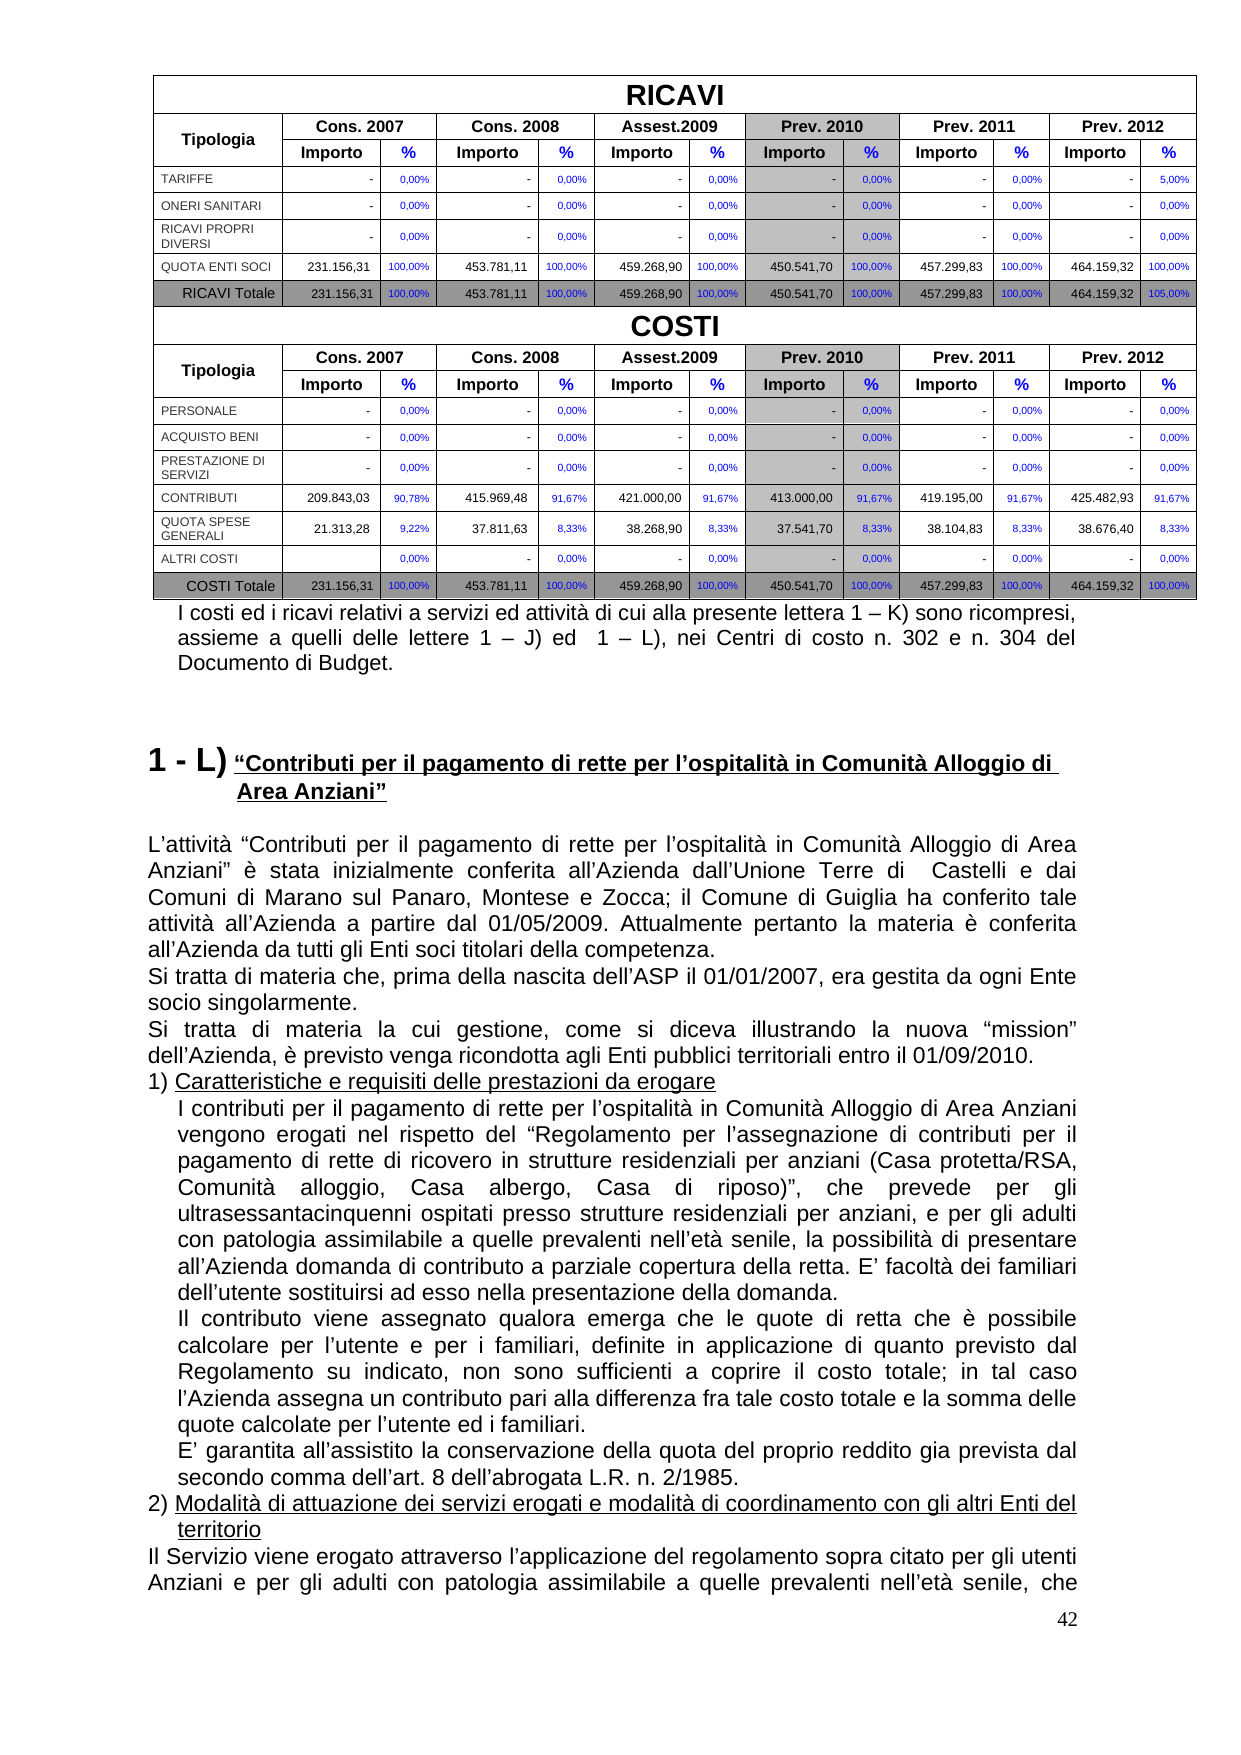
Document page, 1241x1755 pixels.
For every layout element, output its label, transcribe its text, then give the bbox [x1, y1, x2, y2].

table_cell 457.299,83 [900, 281, 993, 306]
table_cell 453.781,11 [437, 254, 538, 280]
table_cell 100,00% [690, 281, 745, 306]
table_cell - [437, 546, 538, 572]
table_cell - [1050, 546, 1140, 572]
table_cell Prev. 2012 [1050, 345, 1196, 370]
table_cell - [900, 398, 993, 423]
table_cell 8,33% [1141, 512, 1196, 545]
table_cell - [1050, 193, 1140, 219]
table_cell - [283, 451, 380, 484]
table_cell 21.313,28 [283, 512, 380, 545]
table_cell Importo [746, 371, 843, 397]
table_cell Importo [283, 140, 380, 166]
table_cell 0,00% [844, 546, 899, 572]
table_cell 100,00% [994, 573, 1049, 598]
table_cell 0,00% [994, 398, 1049, 423]
table_cell % [844, 371, 899, 397]
table_cell 0,00% [1141, 425, 1196, 450]
table_cell 100,00% [844, 281, 899, 306]
table_cell RICAVI PROPRI DIVERSI [154, 220, 282, 253]
table_cell 100,00% [539, 254, 594, 280]
table_cell 8,33% [994, 512, 1049, 545]
table_cell - [595, 220, 689, 253]
table_cell - [746, 220, 843, 253]
table_cell Assest.2009 [595, 114, 745, 139]
table_cell 0,00% [1141, 220, 1196, 253]
table_cell 0,00% [994, 220, 1049, 253]
table_cell 0,00% [994, 425, 1049, 450]
text 2) Modalità di attuazione dei servizi erogati e modalità di coordinamento con gli altri Enti del territorio [148, 1490, 1078, 1543]
table_cell 0,00% [381, 425, 436, 450]
table_cell 0,00% [844, 220, 899, 253]
table_cell CONTRIBUTI [154, 485, 282, 511]
table_cell ONERI SANITARI [154, 193, 282, 219]
table_cell PERSONALE [154, 398, 282, 423]
table_cell 459.268,90 [595, 281, 689, 306]
table_cell 0,00% [539, 398, 594, 423]
table_cell 100,00% [844, 254, 899, 280]
table_cell 8,33% [690, 512, 745, 545]
table_cell - [746, 167, 843, 192]
table_cell 105,00% [1141, 281, 1196, 306]
table_cell 91,67% [690, 485, 745, 511]
table_cell - [283, 220, 380, 253]
text I costi ed i ricavi relativi a servizi ed attività di cui alla presente lettera 1 – K) sono ricompresi, assieme a quelli delle lettere 1 – J) ed 1 – L), nei Centri di costo n. 302 e n. 304 del Documento di Budget. [177, 600, 1078, 675]
text E’ garantita all’assistito la conservazione della quota del proprio reddito gia prevista dal secondo comma dell’art. 8 dell’abrogata L.R. n. 2/1985. [177, 1437, 1078, 1490]
table_cell 100,00% [381, 254, 436, 280]
table_cell COSTI Totale [154, 573, 282, 598]
text Si tratta di materia che, prima della nascita dell’ASP il 01/01/2007, era gestita da ogni Ente socio singolarmente. [148, 963, 1078, 1016]
table_cell 0,00% [994, 546, 1049, 572]
table_cell 8,33% [844, 512, 899, 545]
table_cell Prev. 2011 [900, 114, 1049, 139]
table_cell - [437, 167, 538, 192]
table_cell 450.541,70 [746, 254, 843, 280]
table_cell 0,00% [1141, 398, 1196, 423]
table_cell % [381, 140, 436, 166]
table_cell - [595, 398, 689, 423]
table_cell 0,00% [539, 220, 594, 253]
table_cell % [994, 371, 1049, 397]
table_cell % [690, 140, 745, 166]
table_cell 0,00% [539, 193, 594, 219]
table_cell Tipologia [154, 345, 282, 397]
table_cell - [283, 193, 380, 219]
table_cell 0,00% [1141, 546, 1196, 572]
table_cell QUOTA SPESE GENERALI [154, 512, 282, 545]
table_cell 100,00% [539, 281, 594, 306]
table_cell 0,00% [994, 193, 1049, 219]
table_cell - [900, 451, 993, 484]
table_cell 457.299,83 [900, 573, 993, 598]
table_cell 91,67% [844, 485, 899, 511]
table_cell 100,00% [539, 573, 594, 598]
table_cell 0,00% [844, 167, 899, 192]
table_cell - [283, 398, 380, 423]
table_cell 464.159,32 [1050, 573, 1140, 598]
table_cell 0,00% [994, 451, 1049, 484]
table_cell 0,00% [381, 546, 436, 572]
table_cell - [746, 425, 843, 450]
table_cell 419.195,00 [900, 485, 993, 511]
table_cell % [994, 140, 1049, 166]
table_cell % [381, 371, 436, 397]
table_cell Prev. 2010 [746, 345, 899, 370]
table_cell - [437, 451, 538, 484]
table_cell Prev. 2010 [746, 114, 899, 139]
table_cell Assest.2009 [595, 345, 745, 370]
table_cell - [437, 398, 538, 423]
table_cell - [900, 220, 993, 253]
table_cell 0,00% [539, 167, 594, 192]
table_cell 0,00% [994, 167, 1049, 192]
table_cell - [437, 220, 538, 253]
table_cell 91,67% [994, 485, 1049, 511]
table_cell % [1141, 371, 1196, 397]
table_cell - [1050, 398, 1140, 423]
table_cell 0,00% [844, 193, 899, 219]
table_cell 38.676,40 [1050, 512, 1140, 545]
table_cell 413.000,00 [746, 485, 843, 511]
table_cell 415.969,48 [437, 485, 538, 511]
table_cell 0,00% [1141, 193, 1196, 219]
table_cell - [1050, 425, 1140, 450]
table_cell 0,00% [690, 167, 745, 192]
table_cell - [595, 425, 689, 450]
table_cell 5,00% [1141, 167, 1196, 192]
text 1 - L) “Contributi per il pagamento di rette per l’ospitalità in Comunità Alloggio di Area Anziani” [148, 740, 1078, 805]
table_cell 464.159,32 [1050, 254, 1140, 280]
table_cell 0,00% [381, 193, 436, 219]
table_cell 91,67% [1141, 485, 1196, 511]
table_cell 38.268,90 [595, 512, 689, 545]
table_cell 0,00% [690, 398, 745, 423]
table_cell 0,00% [381, 167, 436, 192]
table_cell RICAVI Totale [154, 281, 282, 306]
table_cell 38.104,83 [900, 512, 993, 545]
table_cell - [595, 546, 689, 572]
table_cell 100,00% [381, 281, 436, 306]
table_cell 0,00% [844, 425, 899, 450]
table_cell 231.156,31 [283, 281, 380, 306]
table_cell 91,67% [539, 485, 594, 511]
table_cell 459.268,90 [595, 573, 689, 598]
table_cell 9,22% [381, 512, 436, 545]
table_cell - [746, 546, 843, 572]
table_cell TARIFFE [154, 167, 282, 192]
table_cell Importo [595, 371, 689, 397]
table_cell - [746, 193, 843, 219]
table_cell - [746, 398, 843, 423]
table_cell 459.268,90 [595, 254, 689, 280]
table_cell ACQUISTO BENI [154, 425, 282, 450]
table_cell 0,00% [690, 220, 745, 253]
table_cell - [595, 167, 689, 192]
table_cell % [690, 371, 745, 397]
table_cell 450.541,70 [746, 573, 843, 598]
table_cell 0,00% [381, 220, 436, 253]
table_cell RICAVI [154, 76, 1196, 112]
table_cell 8,33% [539, 512, 594, 545]
table_cell - [900, 167, 993, 192]
table_cell 231.156,31 [283, 254, 380, 280]
table_cell 457.299,83 [900, 254, 993, 280]
table_cell Importo [437, 140, 538, 166]
table_cell % [539, 140, 594, 166]
table_cell QUOTA ENTI SOCI [154, 254, 282, 280]
table_cell - [437, 193, 538, 219]
table_cell 100,00% [1141, 254, 1196, 280]
table_cell 0,00% [690, 546, 745, 572]
table_cell Cons. 2007 [283, 345, 436, 370]
table_cell % [844, 140, 899, 166]
table_cell 100,00% [994, 281, 1049, 306]
table_cell 0,00% [539, 451, 594, 484]
text I contributi per il pagamento di rette per l’ospitalità in Comunità Alloggio di Area Anziani vengono erogati nel rispetto del “Regolamento per l’assegnazione di contributi per il pagamento di rette di ricovero in strutture residenziali per anziani (Casa protetta/RSA, Comunità alloggio, Casa albergo, Casa di riposo)”, che prevede per gli ultrasessantacinquenni ospitati presso strutture residenziali per anziani, e per gli adulti con patologia assimilabile a quelle prevalenti nell’età senile, la possibilità di presentare all’Azienda domanda di contributo a parziale copertura della retta. E’ facoltà dei familiari dell’utente sostituirsi ad esso nella presentazione della domanda. [177, 1094, 1078, 1305]
table_cell - [437, 425, 538, 450]
table_cell 453.781,11 [437, 573, 538, 598]
table_cell Importo [746, 140, 843, 166]
text Si tratta di materia la cui gestione, come si diceva illustrando la nuova “mission” dell’Azienda, è previsto venga ricondotta agli Enti pubblici territoriali entro il 01/09/2010. [148, 1016, 1078, 1068]
text Il contributo viene assegnato qualora emerga che le quote di retta che è possibile calcolare per l’utente e per i familiari, definite in applicazione di quanto previsto dal Regolamento su indicato, non sono sufficienti a coprire il costo totale; in tal caso l’Azienda assegna un contributo pari alla differenza fra tale costo totale e la somma delle quote calcolate per l’utente ed i familiari. [177, 1305, 1078, 1437]
table_cell 0,00% [381, 398, 436, 423]
table_cell - [1050, 167, 1140, 192]
table_cell 0,00% [381, 451, 436, 484]
table_cell Importo [437, 371, 538, 397]
table_cell 421.000,00 [595, 485, 689, 511]
table_cell 0,00% [539, 425, 594, 450]
table_cell % [539, 371, 594, 397]
text L’attività “Contributi per il pagamento di rette per l’ospitalità in Comunità Alloggio di Area Anziani” è stata inizialmente conferita all’Azienda dall’Unione Terre di Castelli e dai Comuni di Marano sul Panaro, Montese e Zocca; il Comune di Guiglia ha conferito tale attività all’Azienda a partire dal 01/05/2009. Attualmente pertanto la materia è conferita all’Azienda da tutti gli Enti soci titolari della competenza. [148, 831, 1078, 963]
table_cell 0,00% [690, 451, 745, 484]
table_cell Importo [1050, 140, 1140, 166]
table_cell 100,00% [690, 254, 745, 280]
table_cell COSTI [154, 307, 1196, 344]
table_cell - [746, 451, 843, 484]
table_cell 0,00% [844, 451, 899, 484]
table_cell Prev. 2011 [900, 345, 1049, 370]
table_cell 209.843,03 [283, 485, 380, 511]
table_cell 0,00% [539, 546, 594, 572]
table_cell Importo [900, 140, 993, 166]
table_cell [283, 546, 380, 572]
table_cell 90,78% [381, 485, 436, 511]
table_cell 100,00% [844, 573, 899, 598]
table_cell Importo [595, 140, 689, 166]
table_cell 0,00% [844, 398, 899, 423]
table_cell Importo [1050, 371, 1140, 397]
table_cell Cons. 2007 [283, 114, 436, 139]
table_cell 37.541,70 [746, 512, 843, 545]
table_cell - [1050, 220, 1140, 253]
table_cell - [1050, 451, 1140, 484]
table_cell PRESTAZIONE DI SERVIZI [154, 451, 282, 484]
table_cell 37.811,63 [437, 512, 538, 545]
table_cell 100,00% [994, 254, 1049, 280]
table_cell - [900, 546, 993, 572]
table_cell - [595, 193, 689, 219]
table_cell 100,00% [381, 573, 436, 598]
table_cell 464.159,32 [1050, 281, 1140, 306]
table_cell 450.541,70 [746, 281, 843, 306]
table_cell % [1141, 140, 1196, 166]
table_cell - [595, 451, 689, 484]
text Il Servizio viene erogato attraverso l’applicazione del regolamento sopra citato per gli utenti Anziani e per gli adulti con patologia assimilabile a quelle prevalenti nell’età senile, che [148, 1543, 1078, 1595]
table_cell Prev. 2012 [1050, 114, 1196, 139]
table_cell 0,00% [690, 425, 745, 450]
table_cell 425.482,93 [1050, 485, 1140, 511]
table_cell 0,00% [1141, 451, 1196, 484]
table_cell Cons. 2008 [437, 345, 594, 370]
table_cell 100,00% [1141, 573, 1196, 598]
table_cell 100,00% [690, 573, 745, 598]
table_cell - [283, 425, 380, 450]
table_cell Importo [283, 371, 380, 397]
table_cell Tipologia [154, 114, 282, 166]
table_cell - [283, 167, 380, 192]
table_cell - [900, 193, 993, 219]
table_cell - [900, 425, 993, 450]
table_cell Importo [900, 371, 993, 397]
table_cell 231.156,31 [283, 573, 380, 598]
table_cell ALTRI COSTI [154, 546, 282, 572]
text 1) Caratteristiche e requisiti delle prestazioni da erogare [148, 1068, 1078, 1094]
table_cell 453.781,11 [437, 281, 538, 306]
table_cell Cons. 2008 [437, 114, 594, 139]
table_cell 0,00% [690, 193, 745, 219]
